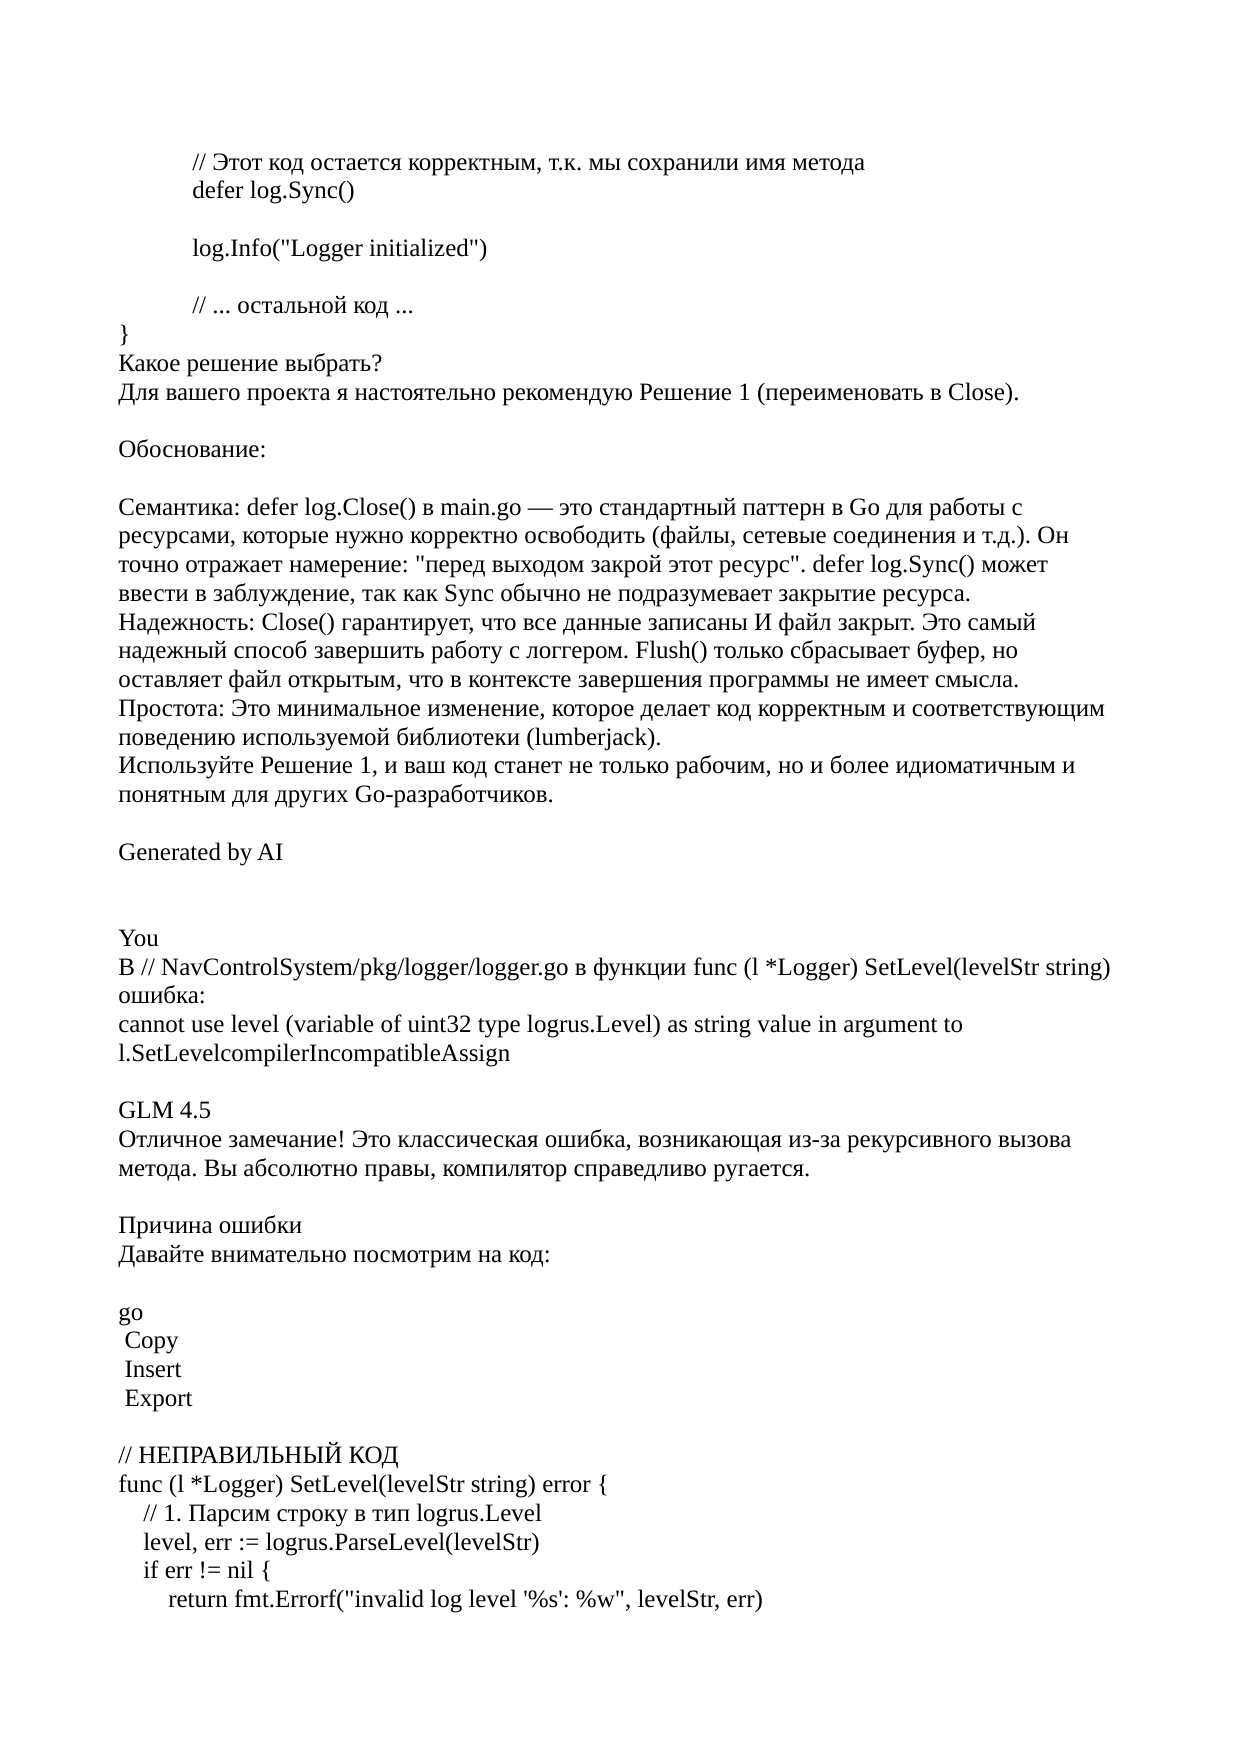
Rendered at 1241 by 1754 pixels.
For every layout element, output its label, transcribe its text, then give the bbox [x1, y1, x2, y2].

text Причина ошибки [118, 1211, 1122, 1239]
text go [118, 1297, 1122, 1326]
text level, err := logrus.ParseLevel(levelStr) [118, 1527, 1122, 1556]
text Семантика: defer log.Close() в main.go — это стандартный паттерн в Go для работы с ресурсами, которые нужно корректно освободить (файлы, сетевые соединения и т.д.). Он точно отражает намерение: "перед выходом закрой этот ресурс". defer log.Sync() может ввести в заблуждение, так как Sync обычно не подразумевает закрытие ресурса. [118, 492, 1122, 607]
text Используйте Решение 1, и ваш код станет не только рабочим, но и более идиоматичным и понятным для других Go-разработчиков. [118, 751, 1122, 808]
text // Этот код остается корректным, т.к. мы сохранили имя метода [118, 147, 1122, 176]
text В // NavControlSystem/pkg/logger/logger.go в функции func (l *Logger) SetLevel(levelStr string) ошибка: [118, 952, 1122, 1009]
text Обоснование: [118, 434, 1122, 463]
text Давайте внимательно посмотрим на код: [118, 1239, 1122, 1268]
text Для вашего проекта я настоятельно рекомендую Решение 1 (переименовать в Close). [118, 377, 1122, 406]
text if err != nil { [118, 1556, 1122, 1584]
text Insert [118, 1354, 1122, 1383]
text cannot use level (variable of uint32 type logrus.Level) as string value in argument to l.SetLevelcompilerIncompatibleAssign [118, 1009, 1122, 1067]
text // 1. Парсим строку в тип logrus.Level [118, 1498, 1122, 1527]
text // НЕПРАВИЛЬНЫЙ КОД [118, 1441, 1122, 1469]
text GLM 4.5 [118, 1096, 1122, 1124]
text Простота: Это минимальное изменение, которое делает код корректным и соответствующим поведению используемой библиотеки (lumberjack). [118, 693, 1122, 751]
text func (l *Logger) SetLevel(levelStr string) error { [118, 1469, 1122, 1498]
text You [118, 923, 1122, 952]
text defer log.Sync() [118, 176, 1122, 204]
text log.Info("Logger initialized") [118, 233, 1122, 262]
text // ... остальной код ... [118, 291, 1122, 319]
text return fmt.Errorf("invalid log level '%s': %w", levelStr, err) [118, 1584, 1122, 1613]
text Generated by AI [118, 837, 1122, 866]
text } [118, 319, 1122, 348]
text Export [118, 1383, 1122, 1412]
text Copy [118, 1326, 1122, 1354]
text Надежность: Close() гарантирует, что все данные записаны И файл закрыт. Это самый надежный способ завершить работу с логгером. Flush() только сбрасывает буфер, но оставляет файл открытым, что в контексте завершения программы не имеет смысла. [118, 607, 1122, 693]
text Какое решение выбрать? [118, 348, 1122, 377]
text Отличное замечание! Это классическая ошибка, возникающая из-за рекурсивного вызова метода. Вы абсолютно правы, компилятор справедливо ругается. [118, 1124, 1122, 1182]
